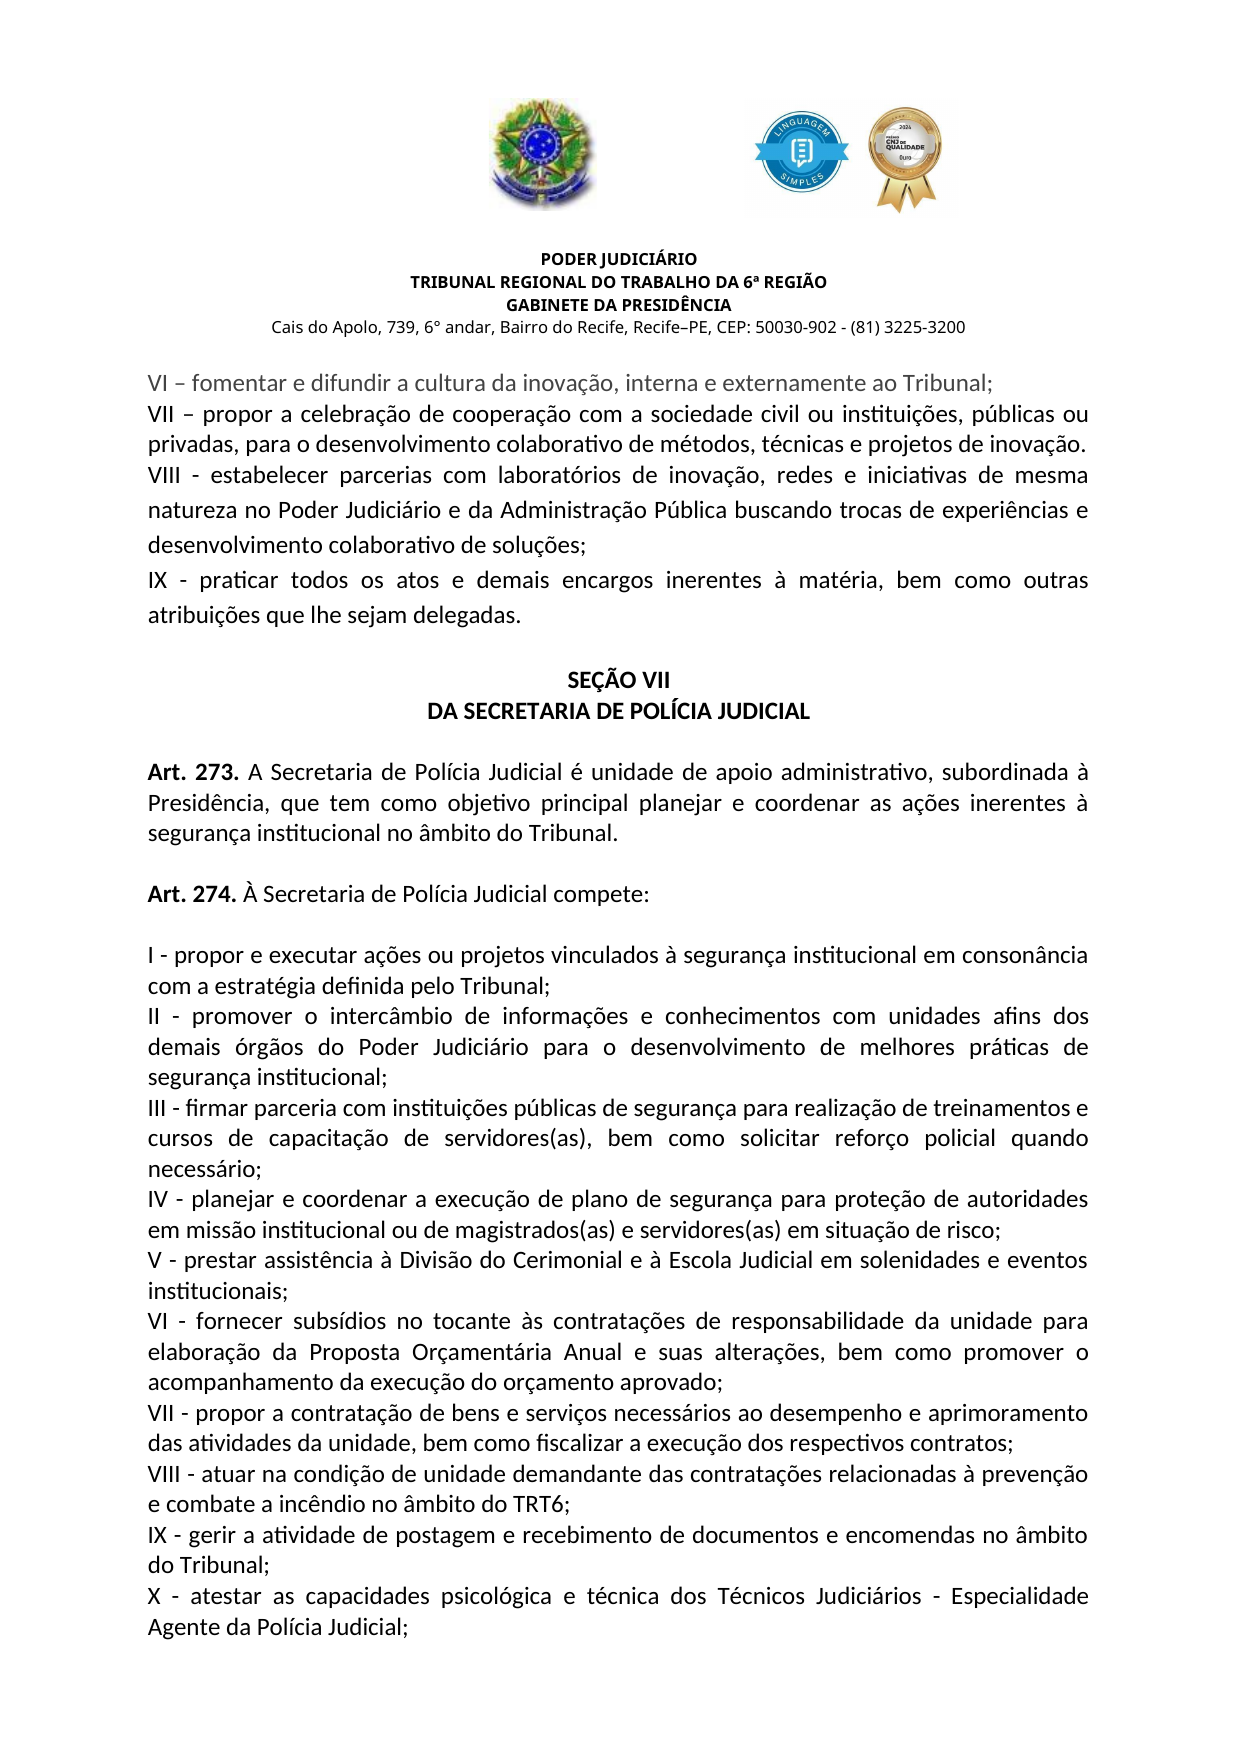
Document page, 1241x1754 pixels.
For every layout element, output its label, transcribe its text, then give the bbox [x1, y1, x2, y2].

text VI - fornecer subsídios no tocante às contratações de responsabilidade da unidade para elaboração da Proposta Orçamentária Anual e suas alterações, bem como promover o acompanhamento da execução do orçamento aprovado; [147, 1306, 1090, 1397]
text VII – propor a celebração de cooperação com a sociedade civil ou instituições, públicas ou privadas, para o desenvolvimento colaborativo de métodos, técnicas e projetos de inovação. [147, 398, 1090, 459]
text I - propor e executar ações ou projetos vinculados à segurança institucional em consonância com a estratégia definida pelo Tribunal; [147, 939, 1090, 1000]
text Art. 273. A Secretaria de Polícia Judicial é unidade de apoio administrativo, subordinada à Presidência, que tem como objetivo principal planejar e coordenar as ações inerentes à segurança institucional no âmbito do Tribunal. [147, 756, 1090, 848]
text VIII - atuar na condição de unidade demandante das contratações relacionadas à prevenção e combate a incêndio no âmbito do TRT6; [147, 1458, 1090, 1519]
text IX - praticar todos os atos e demais encargos inerentes à matéria, bem como outras atribuições que lhe sejam delegadas. [148, 564, 1090, 629]
text DA SECRETARIA DE POLÍCIA JUDICIAL [147, 695, 1090, 726]
text II - promover o intercâmbio de informações e conhecimentos com unidades afins dos demais órgãos do Poder Judiciário para o desenvolvimento de melhores práticas de segurança institucional; [147, 1000, 1090, 1092]
text VII - propor a contratação de bens e serviços necessários ao desempenho e aprimoramento das atividades da unidade, bem como fiscalizar a execução dos respectivos contratos; [147, 1397, 1090, 1458]
text IX - gerir a atividade de postagem e recebimento de documentos e encomendas no âmbito do Tribunal; [147, 1519, 1090, 1580]
text IV - planejar e coordenar a execução de plano de segurança para proteção de autoridades em missão institucional ou de magistrados(as) e servidores(as) em situação de risco; [147, 1183, 1090, 1244]
text Art. 274. À Secretaria de Polícia Judicial compete: [147, 878, 1090, 909]
text SEÇÃO VII [147, 664, 1090, 695]
text VI – fomentar e difundir a cultura da inovação, interna e externamente ao Tribunal; [147, 367, 1090, 398]
text VIII - estabelecer parcerias com laboratórios de inovação, redes e iniciativas de mesma natureza no Poder Judiciário e da Administração Pública buscando trocas de experiências e desenvolvimento colaborativo de soluções; [148, 459, 1090, 559]
text III - firmar parceria com instituições públicas de segurança para realização de treinamentos e cursos de capacitação de servidores(as), bem como solicitar reforço policial quando necessário; [147, 1092, 1090, 1183]
text V - prestar assistência à Divisão do Cerimonial e à Escola Judicial em solenidades e eventos institucionais; [147, 1244, 1090, 1306]
text X - atestar as capacidades psicológica e técnica dos Técnicos Judiciários - Especialidade Agente da Polícia Judicial; [147, 1580, 1090, 1641]
